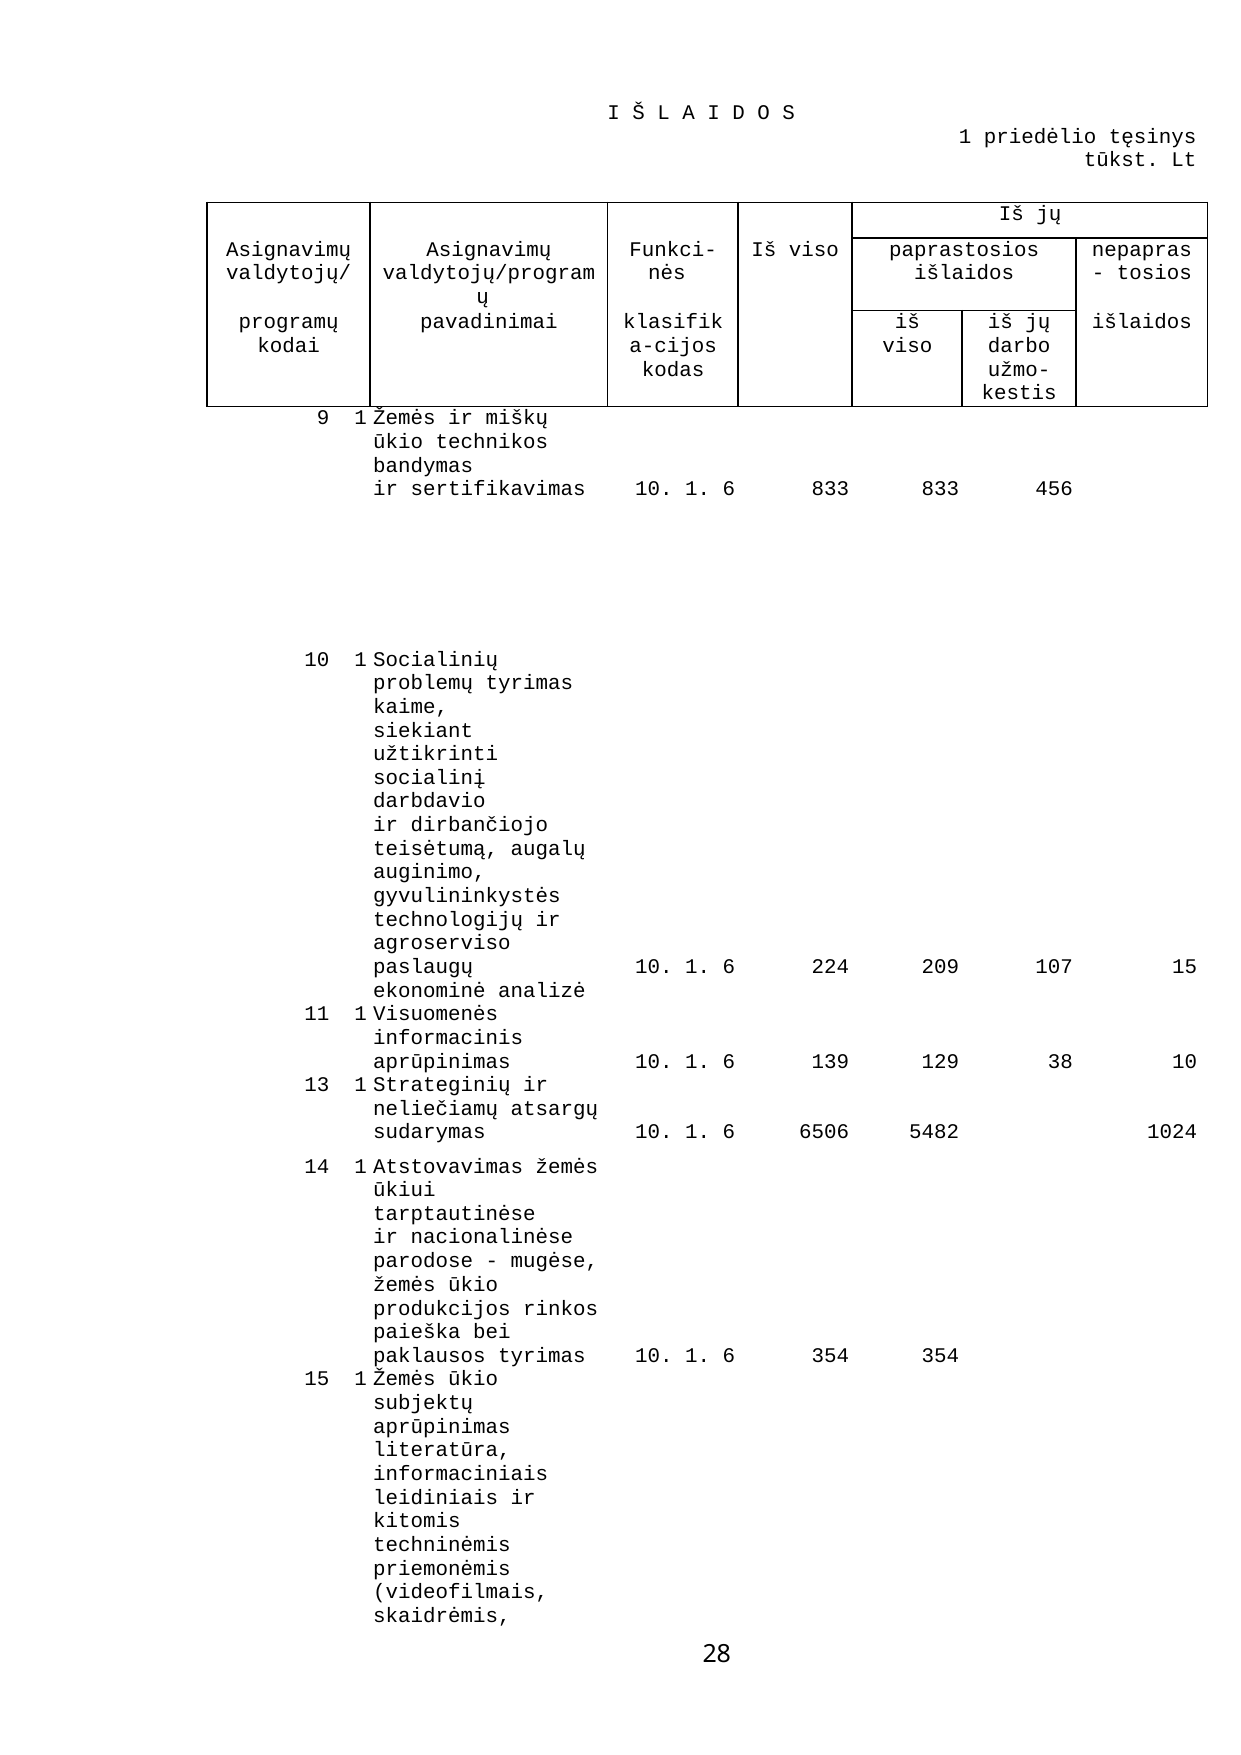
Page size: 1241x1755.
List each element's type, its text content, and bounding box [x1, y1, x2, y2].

table_cell siekiant užtikrinti socialinį darbdavio [370, 720, 608, 814]
table_cell [608, 1581, 738, 1628]
table_cell [211, 1122, 370, 1156]
table_cell 456 [962, 478, 1076, 649]
table_cell [962, 1122, 1076, 1156]
table_cell [1200, 1581, 1207, 1628]
table_cell [1076, 1074, 1200, 1122]
table_cell Funkci-nės [608, 237, 737, 310]
table_cell [207, 1274, 211, 1368]
table_cell [1200, 1274, 1207, 1368]
table_cell sudarymas [370, 1122, 608, 1156]
table_cell 14 1 [211, 1156, 370, 1227]
table_cell [207, 814, 211, 1003]
table_cell [962, 1227, 1076, 1274]
table_cell 10. 1. 6 [608, 478, 738, 649]
table_cell [962, 1074, 1076, 1122]
table_cell [738, 720, 852, 814]
table_cell [207, 1122, 211, 1156]
table_cell Strateginių ir neliečiamų atsargų [370, 1074, 608, 1122]
table_cell [962, 1156, 1076, 1227]
table_cell (videofilmais, skaidrėmis, [370, 1581, 608, 1628]
table_cell [211, 1274, 370, 1368]
table_cell [739, 203, 851, 237]
table_cell [608, 407, 738, 478]
table_cell [1076, 1274, 1200, 1368]
table_cell [207, 1074, 211, 1122]
table_cell [738, 1581, 852, 1628]
table_cell 15 1 [211, 1369, 370, 1439]
table_cell [608, 1534, 738, 1581]
table_cell [1200, 720, 1207, 814]
table_cell 354 [852, 1274, 962, 1368]
table_cell ir dirbančiojo teisėtumą, augalų auginimo, gyvulininkystės technologijų ir agroserviso paslaugų ekonominė analizė [370, 814, 608, 1003]
table_cell 833 [852, 478, 962, 649]
table_cell Visuomenės informacinis aprūpinimas [370, 1003, 608, 1074]
table_cell [852, 1074, 962, 1122]
table_cell Atstovavimas žemės ūkiui tarptautinėse [370, 1156, 608, 1227]
table_cell Socialinių problemų tyrimas kaime, [370, 649, 608, 719]
table_cell [1076, 1227, 1200, 1274]
table_cell 10. 1. 6 [608, 814, 738, 1003]
table_cell [211, 478, 370, 649]
table_cell [962, 1581, 1076, 1628]
table_cell [608, 1074, 738, 1122]
table_cell [852, 1439, 962, 1534]
table_cell [207, 720, 211, 814]
table_cell [738, 1227, 852, 1274]
table_cell 1024 [1076, 1122, 1200, 1156]
table_cell [207, 1369, 211, 1439]
table_cell Žemės ūkio subjektų aprūpinimas [370, 1369, 608, 1439]
table_cell klasifika-cijos kodas [608, 310, 737, 406]
table_cell 224 [738, 814, 852, 1003]
table_cell [608, 649, 738, 719]
table_cell [738, 649, 852, 719]
table_cell [739, 310, 851, 406]
table_cell [211, 720, 370, 814]
table_cell [1200, 814, 1207, 1003]
table_cell [211, 1439, 370, 1534]
table_cell [852, 1156, 962, 1227]
table_header I Š L A I D O S 1 priedėlio tęsinys tūkst. Lt [207, 102, 1207, 202]
table_cell [211, 1534, 370, 1581]
table_cell Iš jų [853, 203, 1207, 237]
table_cell [852, 407, 962, 478]
table_cell [852, 1369, 962, 1439]
table_cell [852, 1534, 962, 1581]
table_cell 129 [852, 1003, 962, 1074]
table_cell 9 1 [211, 407, 370, 478]
table_cell 139 [738, 1003, 852, 1074]
table_cell [1076, 1156, 1200, 1227]
table_cell [211, 1227, 370, 1274]
table_cell iš jų darbo užmo-kestis [963, 311, 1075, 406]
table_cell 10. 1. 6 [608, 1274, 738, 1368]
table_cell ir sertifikavimas [370, 478, 608, 649]
table_cell [211, 814, 370, 1003]
table_cell [738, 1156, 852, 1227]
table_cell 354 [738, 1274, 852, 1368]
table_cell [1200, 1369, 1207, 1439]
table_cell 10 1 [211, 649, 370, 719]
table_cell [1076, 1439, 1200, 1534]
table_cell techninėmis priemonėmis [370, 1534, 608, 1581]
table_cell [1076, 1369, 1200, 1439]
table_cell 10. 1. 6 [608, 1003, 738, 1074]
table_cell [608, 720, 738, 814]
table_cell Asignavimų valdytojų/ [208, 237, 369, 310]
table_cell [1200, 1439, 1207, 1534]
table_cell [608, 1439, 738, 1534]
table_cell Asignavimų valdytojų/programų [371, 237, 607, 310]
table_cell [738, 1534, 852, 1581]
table_cell [1076, 1534, 1200, 1581]
table_cell nepapras- tosios [1077, 239, 1207, 310]
table_cell iš viso [853, 311, 961, 406]
table_cell [1200, 1074, 1207, 1122]
table_cell [207, 1581, 211, 1628]
table_cell [208, 203, 369, 237]
table_cell [1076, 649, 1200, 719]
table_cell [1076, 478, 1200, 649]
table_cell [962, 720, 1076, 814]
table_cell [962, 1439, 1076, 1534]
table_cell [207, 407, 211, 478]
table_cell [962, 649, 1076, 719]
table_cell 15 [1076, 814, 1200, 1003]
table_cell [1076, 720, 1200, 814]
table_cell 209 [852, 814, 962, 1003]
table_cell [371, 203, 607, 237]
table_cell [207, 1156, 211, 1227]
table_cell 107 [962, 814, 1076, 1003]
table_cell išlaidos [1077, 310, 1207, 406]
table_cell [962, 1534, 1076, 1581]
table_cell 13 1 [211, 1074, 370, 1122]
table_cell [608, 1227, 738, 1274]
table_cell [1200, 1003, 1207, 1074]
table_cell 10 [1076, 1003, 1200, 1074]
table_cell [207, 1534, 211, 1581]
table_cell [207, 1227, 211, 1274]
table_cell 10. 1. 6 [608, 1122, 738, 1156]
table_cell [1200, 1227, 1207, 1274]
table_cell 5482 [852, 1122, 962, 1156]
table_cell [608, 203, 737, 237]
table_cell žemės ūkio produkcijos rinkos paieška bei paklausos tyrimas [370, 1274, 608, 1368]
table_cell 6506 [738, 1122, 852, 1156]
table_cell [738, 1074, 852, 1122]
table_cell [1200, 1156, 1207, 1227]
table_cell [962, 407, 1076, 478]
table_cell [852, 649, 962, 719]
table_cell [207, 649, 211, 719]
table_cell [211, 1581, 370, 1628]
table_cell ir nacionalinėse parodose - mugėse, [370, 1227, 608, 1274]
table_cell [852, 1227, 962, 1274]
table_cell [1200, 478, 1207, 649]
table_cell 833 [738, 478, 852, 649]
table_cell [962, 1369, 1076, 1439]
table_cell literatūra, informaciniais leidiniais ir kitomis [370, 1439, 608, 1534]
table_cell [608, 1369, 738, 1439]
table_cell [1200, 1534, 1207, 1581]
table_cell [1200, 407, 1207, 478]
table_cell pavadinimai [371, 310, 607, 406]
table_cell [207, 1003, 211, 1074]
table_cell 11 1 [211, 1003, 370, 1074]
table_cell [738, 1369, 852, 1439]
table_cell programų kodai [208, 310, 369, 406]
table_cell [608, 1156, 738, 1227]
table_cell [1200, 649, 1207, 719]
table_cell [738, 407, 852, 478]
table_cell [852, 1581, 962, 1628]
table_cell [1076, 1581, 1200, 1628]
table_cell [1076, 407, 1200, 478]
table_cell [207, 1439, 211, 1534]
table_cell [207, 478, 211, 649]
table_cell [852, 720, 962, 814]
table_cell [738, 1439, 852, 1534]
table_cell [962, 1274, 1076, 1368]
table_cell Iš viso [739, 237, 851, 310]
table_cell paprastosios išlaidos [853, 239, 1075, 310]
table_cell [1200, 1122, 1207, 1156]
table_cell 38 [962, 1003, 1076, 1074]
table_cell Žemės ir miškų ūkio technikos bandymas [370, 407, 608, 478]
